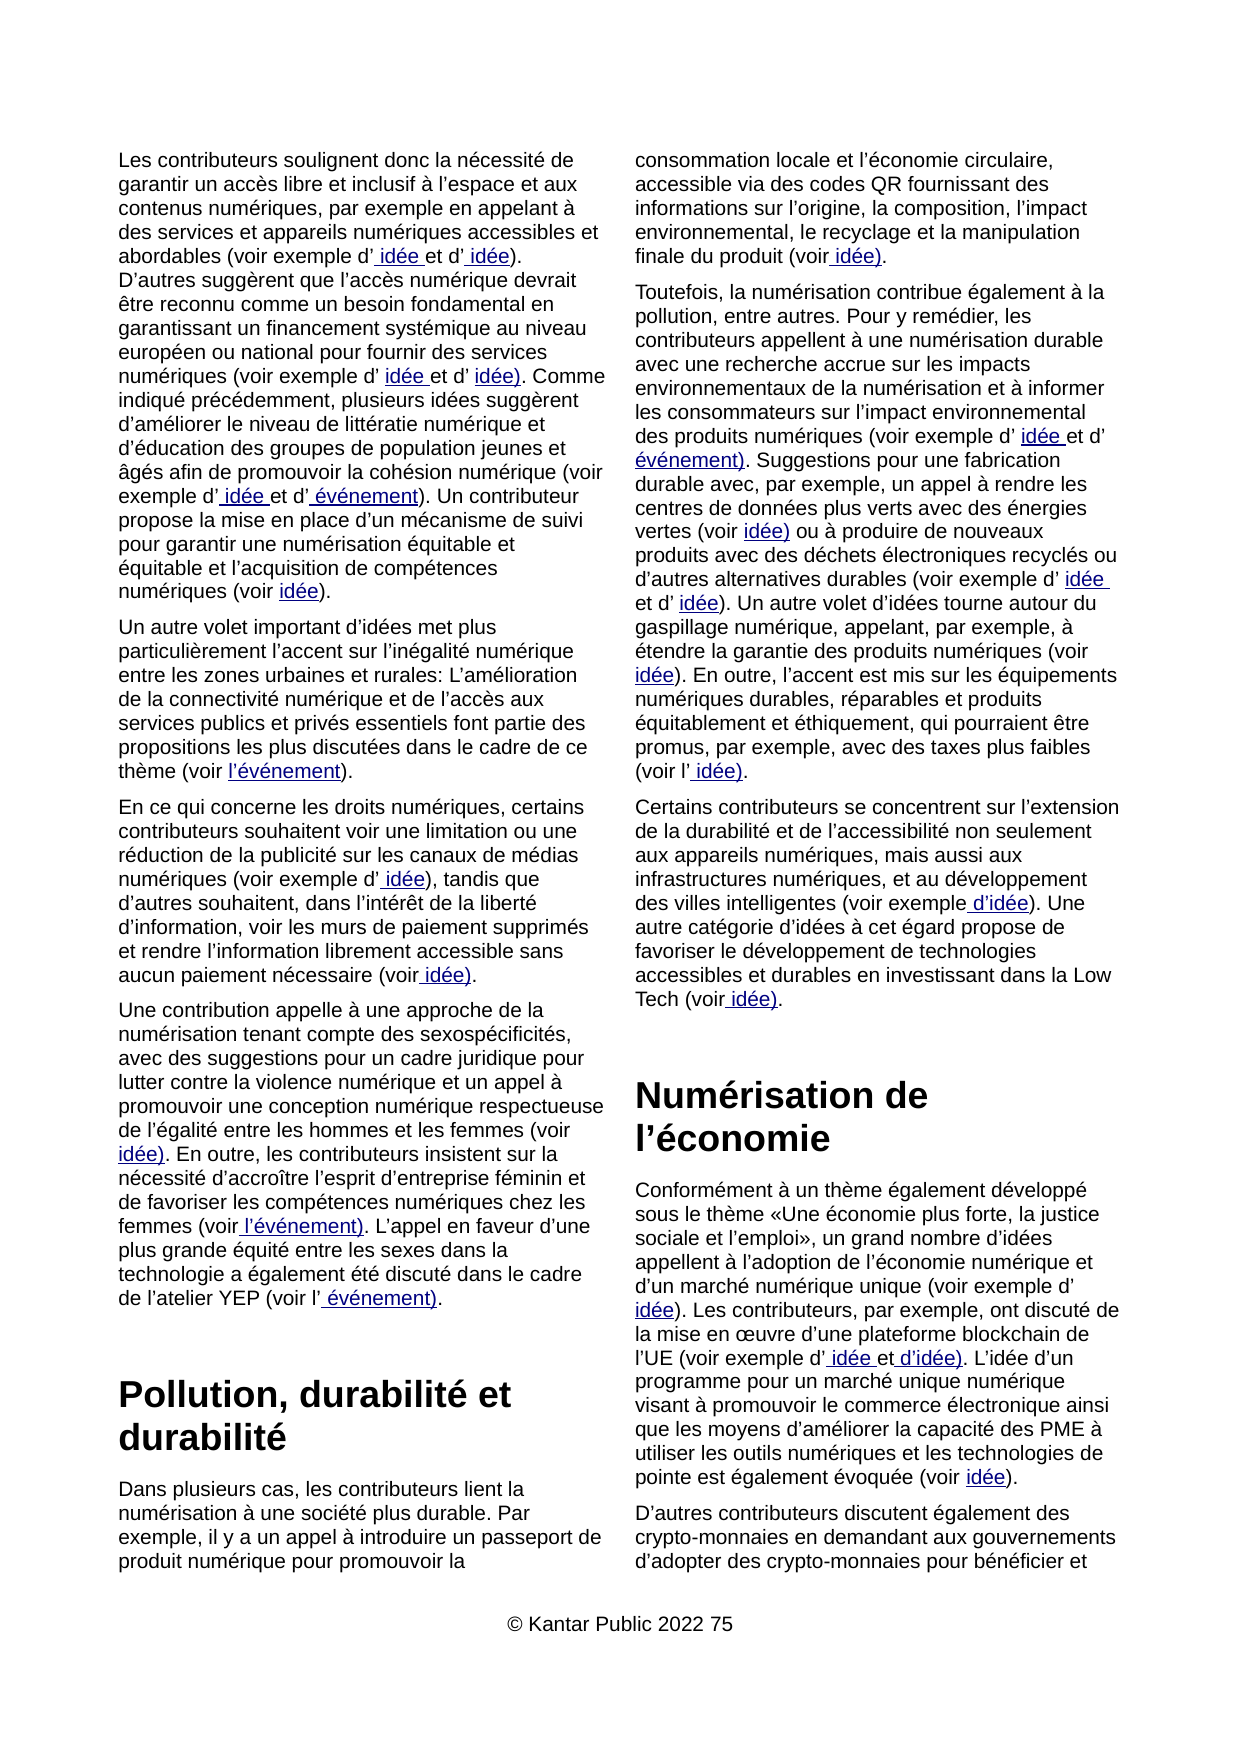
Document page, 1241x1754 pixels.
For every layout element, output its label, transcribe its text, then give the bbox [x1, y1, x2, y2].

text Un autre volet important d’idées met plus particulièrement l’accent sur l’inégalité numérique entre les zones urbaines et rurales: L’amélioration de la connectivité numérique et de l’accès aux services publics et privés essentiels font partie des propositions les plus discutées dans le cadre de ce thème (voir l’événement). [118, 615, 605, 783]
text Conformément à un thème également développé sous le thème «Une économie plus forte, la justice sociale et l’emploi», un grand nombre d’idées appellent à l’adoption de l’économie numérique et d’un marché numérique unique (voir exemple d’ idée). Les contributeurs, par exemple, ont discuté de la mise en œuvre d’une plateforme blockchain de l’UE (voir exemple d’ idée et d’idée). L’idée d’un programme pour un marché unique numérique visant à promouvoir le commerce électronique ainsi que les moyens d’améliorer la capacité des PME à utiliser les outils numériques et les technologies de pointe est également évoquée (voir idée). [635, 1178, 1122, 1489]
text Toutefois, la numérisation contribue également à la pollution, entre autres. Pour y remédier, les contributeurs appellent à une numérisation durable avec une recherche accrue sur les impacts environnementaux de la numérisation et à informer les consommateurs sur l’impact environnemental des produits numériques (voir exemple d’ idée et d’ événement). Suggestions pour une fabrication durable avec, par exemple, un appel à rendre les centres de données plus verts avec des énergies vertes (voir idée) ou à produire de nouveaux produits avec des déchets électroniques recyclés ou d’autres alternatives durables (voir exemple d’ idée et d’ idée). Un autre volet d’idées tourne autour du gaspillage numérique, appelant, par exemple, à étendre la garantie des produits numériques (voir idée). En outre, l’accent est mis sur les équipements numériques durables, réparables et produits équitablement et éthiquement, qui pourraient être promus, par exemple, avec des taxes plus faibles (voir l’ idée). [635, 280, 1122, 783]
text Une contribution appelle à une approche de la numérisation tenant compte des sexospécificités, avec des suggestions pour un cadre juridique pour lutter contre la violence numérique et un appel à promouvoir une conception numérique respectueuse de l’égalité entre les hommes et les femmes (voir idée). En outre, les contributeurs insistent sur la nécessité d’accroître l’esprit d’entreprise féminin et de favoriser les compétences numériques chez les femmes (voir l’événement). L’appel en faveur d’une plus grande équité entre les sexes dans la technologie a également été discuté dans le cadre de l’atelier YEP (voir l’ événement). [118, 998, 605, 1310]
subtitle Numérisation de l’économie [635, 1073, 1122, 1159]
text consommation locale et l’économie circulaire, accessible via des codes QR fournissant des informations sur l’origine, la composition, l’impact environnemental, le recyclage et la manipulation finale du produit (voir idée). [635, 148, 1122, 268]
text Certains contributeurs se concentrent sur l’extension de la durabilité et de l’accessibilité non seulement aux appareils numériques, mais aussi aux infrastructures numériques, et au développement des villes intelligentes (voir exemple d’idée). Une autre catégorie d’idées à cet égard propose de favoriser le développement de technologies accessibles et durables en investissant dans la Low Tech (voir idée). [635, 795, 1122, 1010]
text D’autres contributeurs discutent également des crypto-monnaies en demandant aux gouvernements d’adopter des crypto-monnaies pour bénéficier et [635, 1501, 1122, 1573]
subtitle Pollution, durabilité et durabilité [118, 1372, 605, 1458]
text Dans plusieurs cas, les contributeurs lient la numérisation à une société plus durable. Par exemple, il y a un appel à introduire un passeport de produit numérique pour promouvoir la [118, 1477, 605, 1573]
text En ce qui concerne les droits numériques, certains contributeurs souhaitent voir une limitation ou une réduction de la publicité sur les canaux de médias numériques (voir exemple d’ idée), tandis que d’autres souhaitent, dans l’intérêt de la liberté d’information, voir les murs de paiement supprimés et rendre l’information librement accessible sans aucun paiement nécessaire (voir idée). [118, 795, 605, 986]
text Les contributeurs soulignent donc la nécessité de garantir un accès libre et inclusif à l’espace et aux contenus numériques, par exemple en appelant à des services et appareils numériques accessibles et abordables (voir exemple d’ idée et d’ idée). D’autres suggèrent que l’accès numérique devrait être reconnu comme un besoin fondamental en garantissant un financement systémique au niveau européen ou national pour fournir des services numériques (voir exemple d’ idée et d’ idée). Comme indiqué précédemment, plusieurs idées suggèrent d’améliorer le niveau de littératie numérique et d’éducation des groupes de population jeunes et âgés afin de promouvoir la cohésion numérique (voir exemple d’ idée et d’ événement). Un contributeur propose la mise en place d’un mécanisme de suivi pour garantir une numérisation équitable et équitable et l’acquisition de compétences numériques (voir idée). [118, 148, 605, 603]
